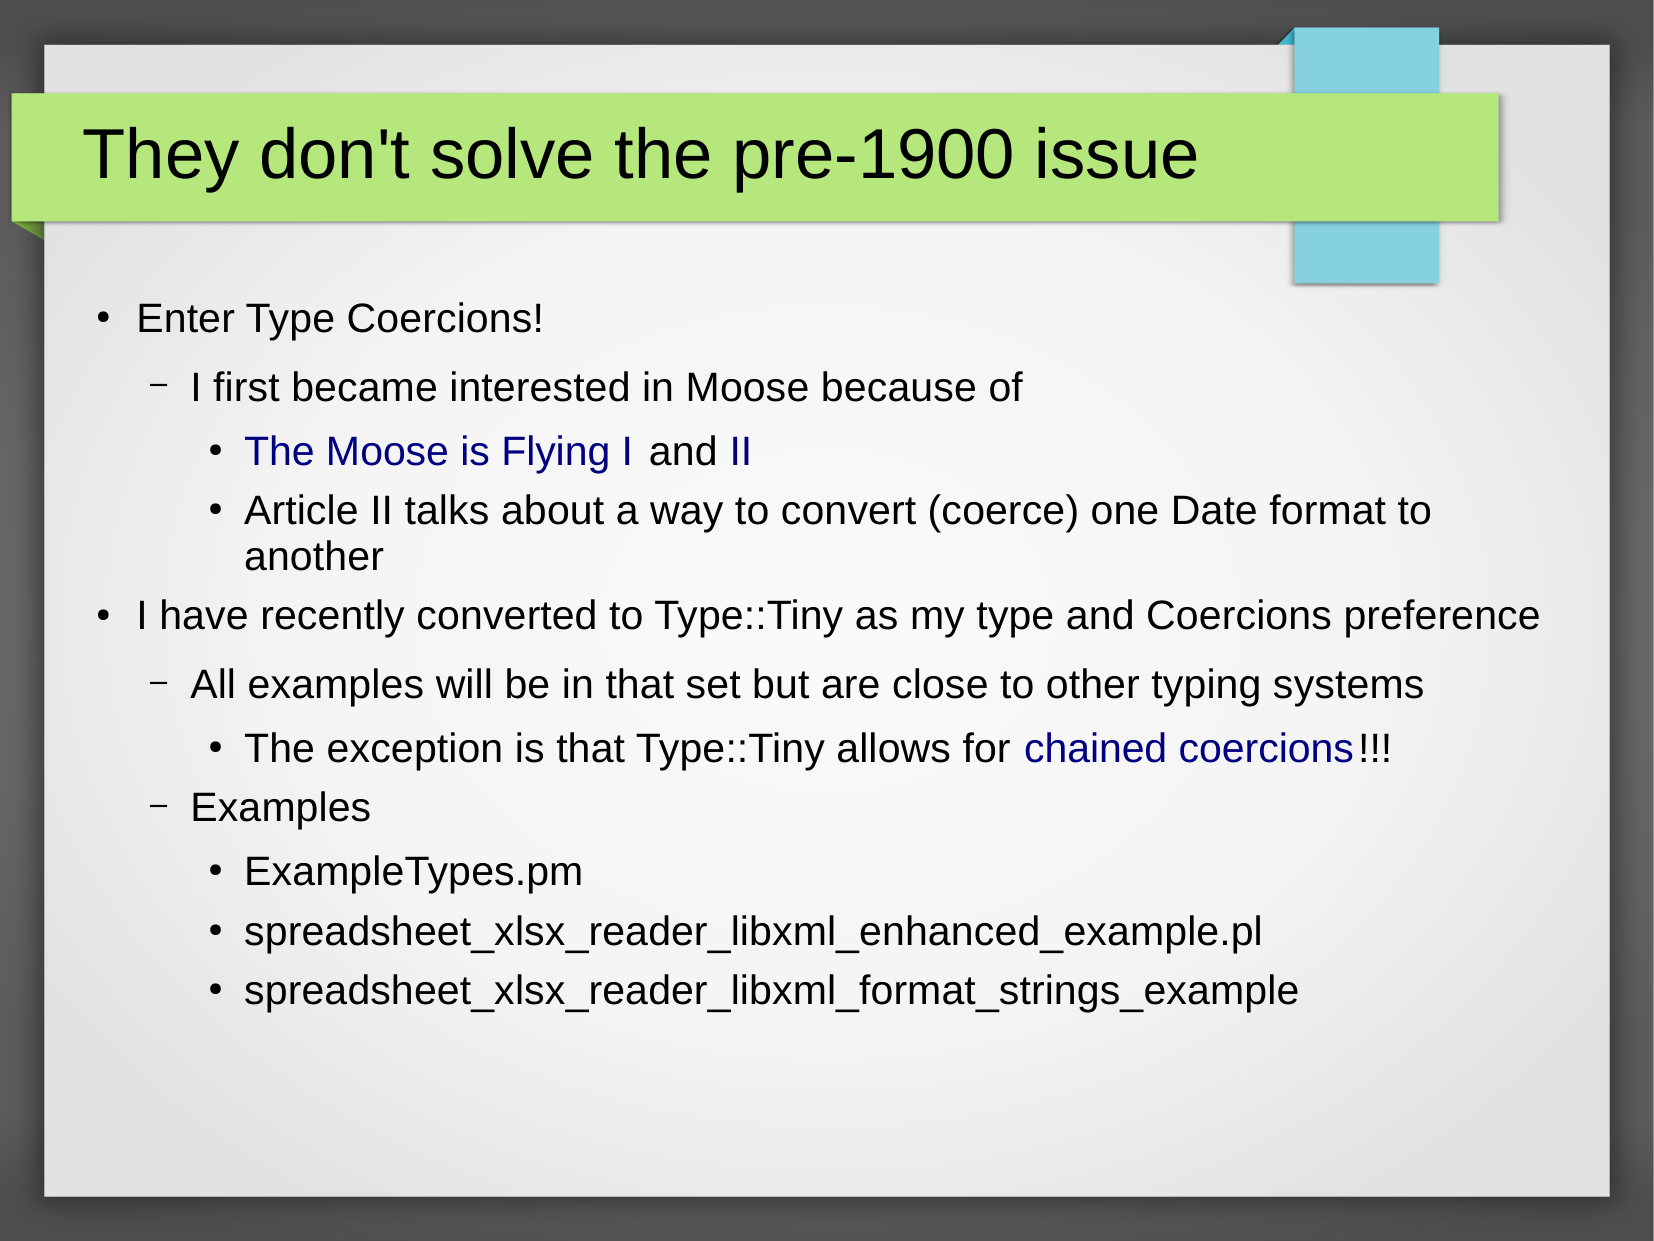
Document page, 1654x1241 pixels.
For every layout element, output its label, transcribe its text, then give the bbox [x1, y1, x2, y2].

list Enter Type Coercions! I first became interested in Moose because of The Moose is Flying I and II Article II talks about a way to convert (coerce) one Date format to another I have recently converted to Type::Tiny as my type and Coercions preference All examples will be in that set but are close to other typing systems The exception is that Type::Tiny allows for chained coercions!!! Examples ExampleTypes.pm spreadsheet_xlsx_reader_libxml_enhanced_example.pl spreadsheet_xlsx_reader_libxml_format_strings_example [82, 295, 1571, 1015]
title They don't solve the pre-1900 issue [82, 94, 1264, 213]
picture [0, 0, 1654, 1241]
